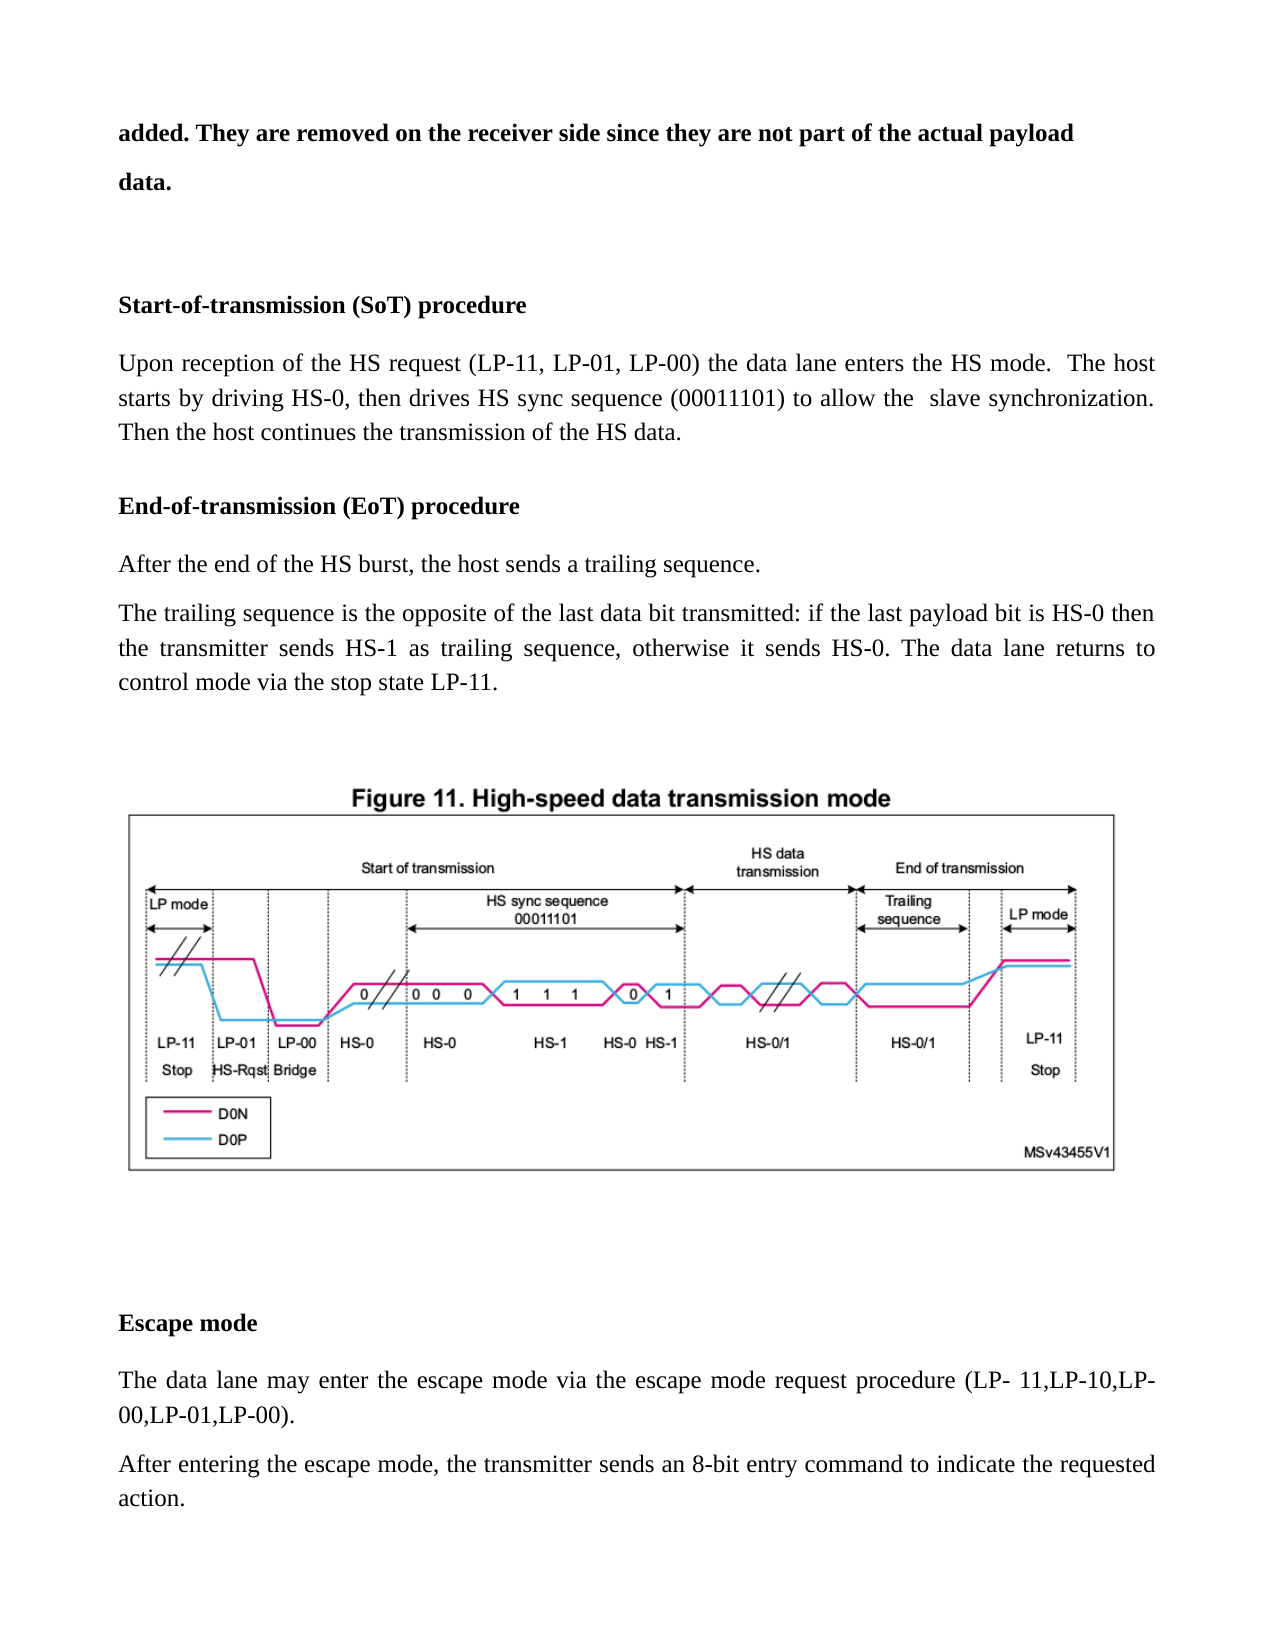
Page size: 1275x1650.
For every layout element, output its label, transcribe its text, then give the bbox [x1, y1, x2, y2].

subtitle Escape mode [118, 1308, 1157, 1336]
text After entering the escape mode, the transmitter sends an 8-bit entry command to indicate the requested action. [118, 1449, 1157, 1512]
text The trailing sequence is the opposite of the last data bit transmitted: if the last payload bit is HS-0 then the transmitter sends HS-1 as trailing sequence, otherwise it sends HS-0. The data lane returns to control mode via the stop state LP-11. [118, 598, 1157, 696]
text added. They are removed on the receiver side since they are not part of the actual payload [118, 118, 1157, 147]
text The data lane may enter the escape mode via the escape mode request procedure (LP- 11,LP-10,LP-00,LP-01,LP-00). [118, 1366, 1157, 1429]
text After the end of the HS burst, the host sends a trailing sequence. [118, 549, 1157, 578]
subtitle End-of-transmission (EoT) procedure [118, 491, 1157, 520]
text Upon reception of the HS request (LP-11, LP-01, LP-00) the data lane enters the HS mode. The host starts by driving HS-0, then drives HS sync sequence (00011101) to allow the slave synchronization. Then the host continues the transmission of the HS data. [118, 348, 1157, 446]
text data. [118, 167, 1157, 196]
picture [118, 765, 1157, 1179]
subtitle Start-of-transmission (SoT) procedure [118, 290, 1157, 319]
